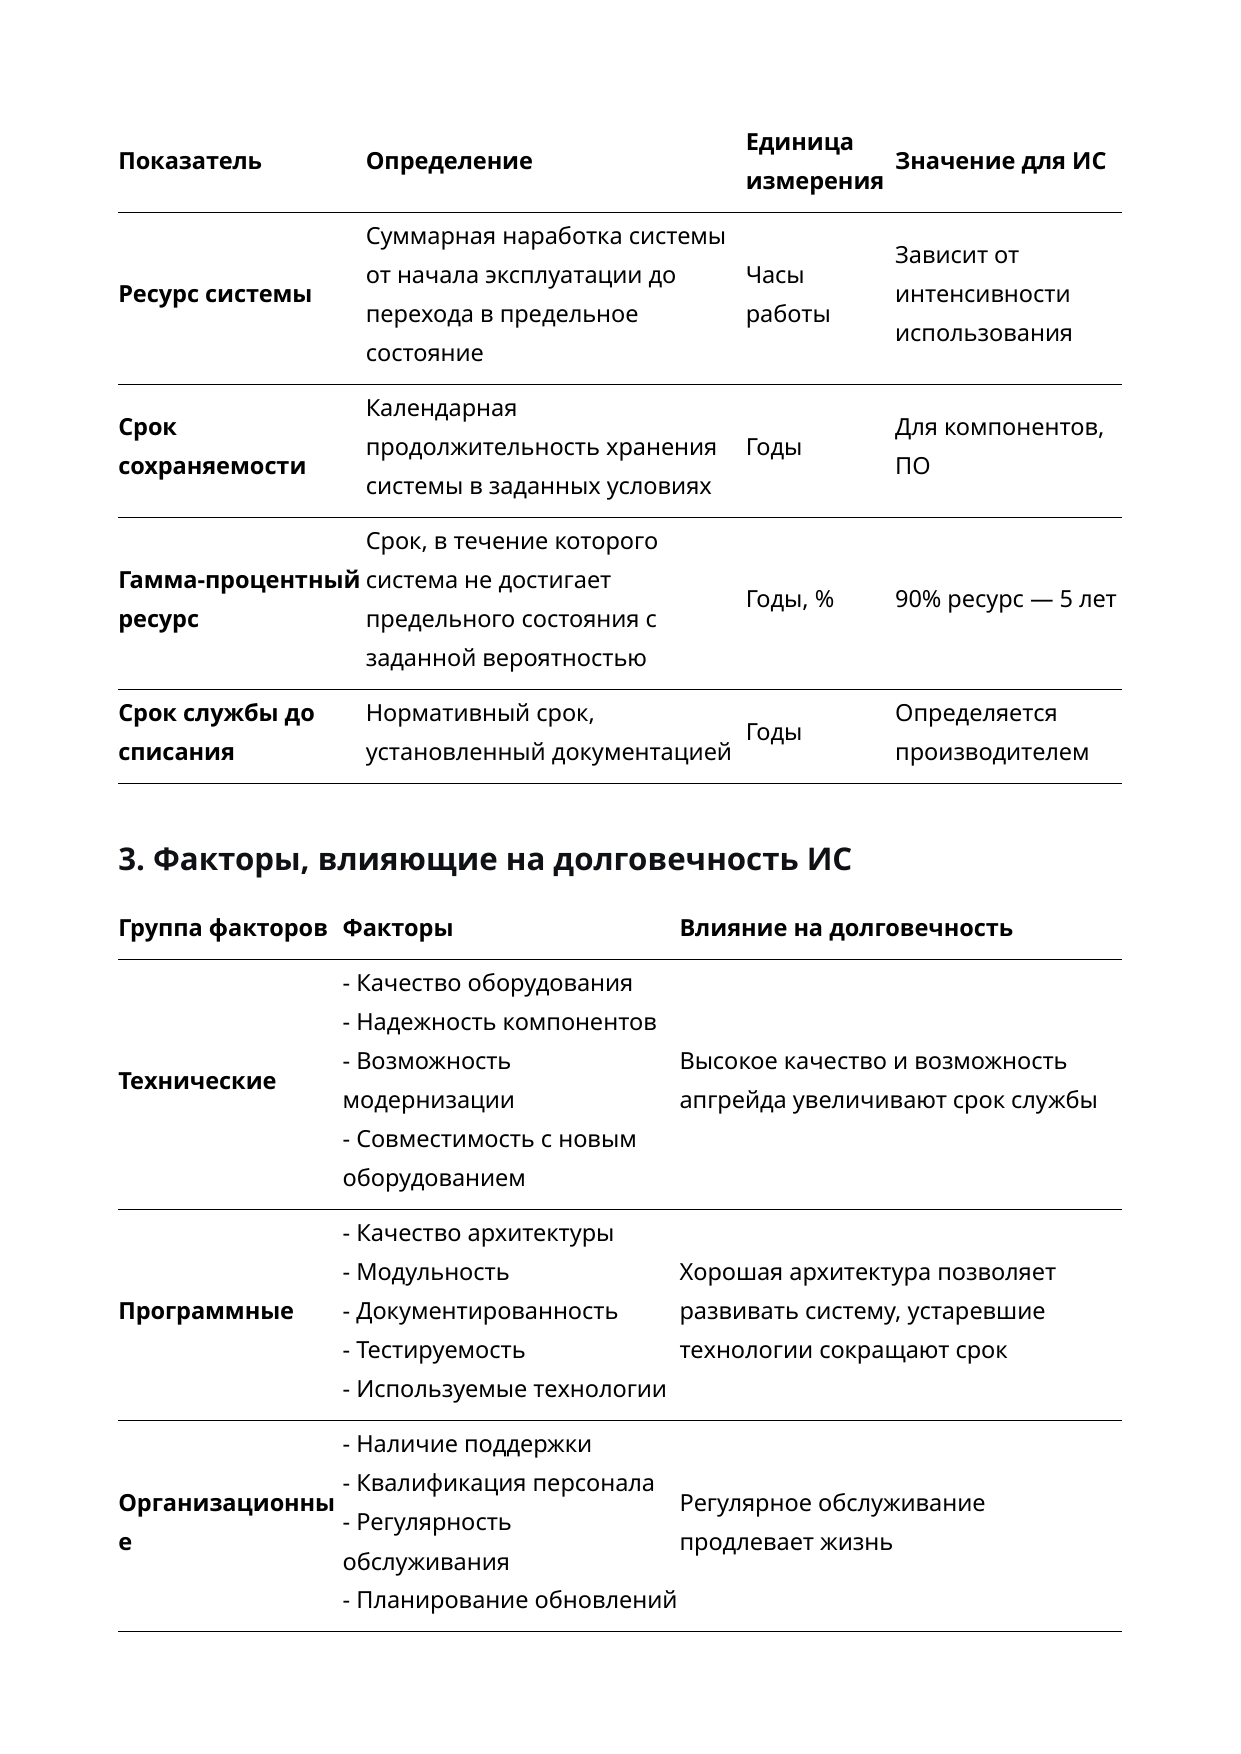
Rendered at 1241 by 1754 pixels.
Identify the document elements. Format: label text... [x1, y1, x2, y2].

subtitle 3. Факторы, влияющие на долговечность ИС [118, 833, 1122, 879]
table_header Влияние на долговечность [679, 905, 1122, 959]
table_cell Регулярное обслуживание продлевает жизнь [679, 1421, 1122, 1631]
table_cell Годы [746, 385, 895, 517]
table_cell Зависит от интенсивности использования [895, 213, 1122, 384]
table_cell Хорошая архитектура позволяет развивать систему, устаревшие технологии сокращают срок [679, 1210, 1122, 1420]
table_header Значение для ИС [895, 118, 1122, 212]
table_cell Определяется производителем [895, 690, 1122, 783]
table_header Единица измерения [746, 118, 895, 212]
table_cell Организационные [118, 1421, 342, 1631]
table_cell - Качество архитектуры - Модульность - Документированность - Тестируемость - Используемые технологии [343, 1210, 679, 1420]
table_cell Годы [746, 690, 895, 783]
table_cell 90% ресурс — 5 лет [895, 518, 1122, 689]
table_header Показатель [118, 118, 366, 212]
table_header Факторы [343, 905, 679, 959]
table_cell Суммарная наработка системы от начала эксплуатации до перехода в предельное состояние [366, 213, 746, 384]
table_cell Срок службы до списания [118, 690, 366, 783]
table_header Группа факторов [118, 905, 342, 959]
table_cell - Качество оборудования - Надежность компонентов - Возможность модернизации - Совместимость с новым оборудованием [343, 960, 679, 1209]
table_cell Срок сохраняемости [118, 385, 366, 517]
table_cell Гамма-процентный ресурс [118, 518, 366, 689]
table_cell Часы работы [746, 213, 895, 384]
table_cell Срок, в течение которого система не достигает предельного состояния с заданной вероятностью [366, 518, 746, 689]
table_cell Календарная продолжительность хранения системы в заданных условиях [366, 385, 746, 517]
table_cell Программные [118, 1210, 342, 1420]
table_cell Технические [118, 960, 342, 1209]
table_cell Высокое качество и возможность апгрейда увеличивают срок службы [679, 960, 1122, 1209]
table_cell Ресурс системы [118, 213, 366, 384]
table_cell Нормативный срок, установленный документацией [366, 690, 746, 783]
table_cell Для компонентов, ПО [895, 385, 1122, 517]
table_cell - Наличие поддержки - Квалификация персонала - Регулярность обслуживания - Планирование обновлений [343, 1421, 679, 1631]
table_header Определение [366, 118, 746, 212]
table_cell Годы, % [746, 518, 895, 689]
